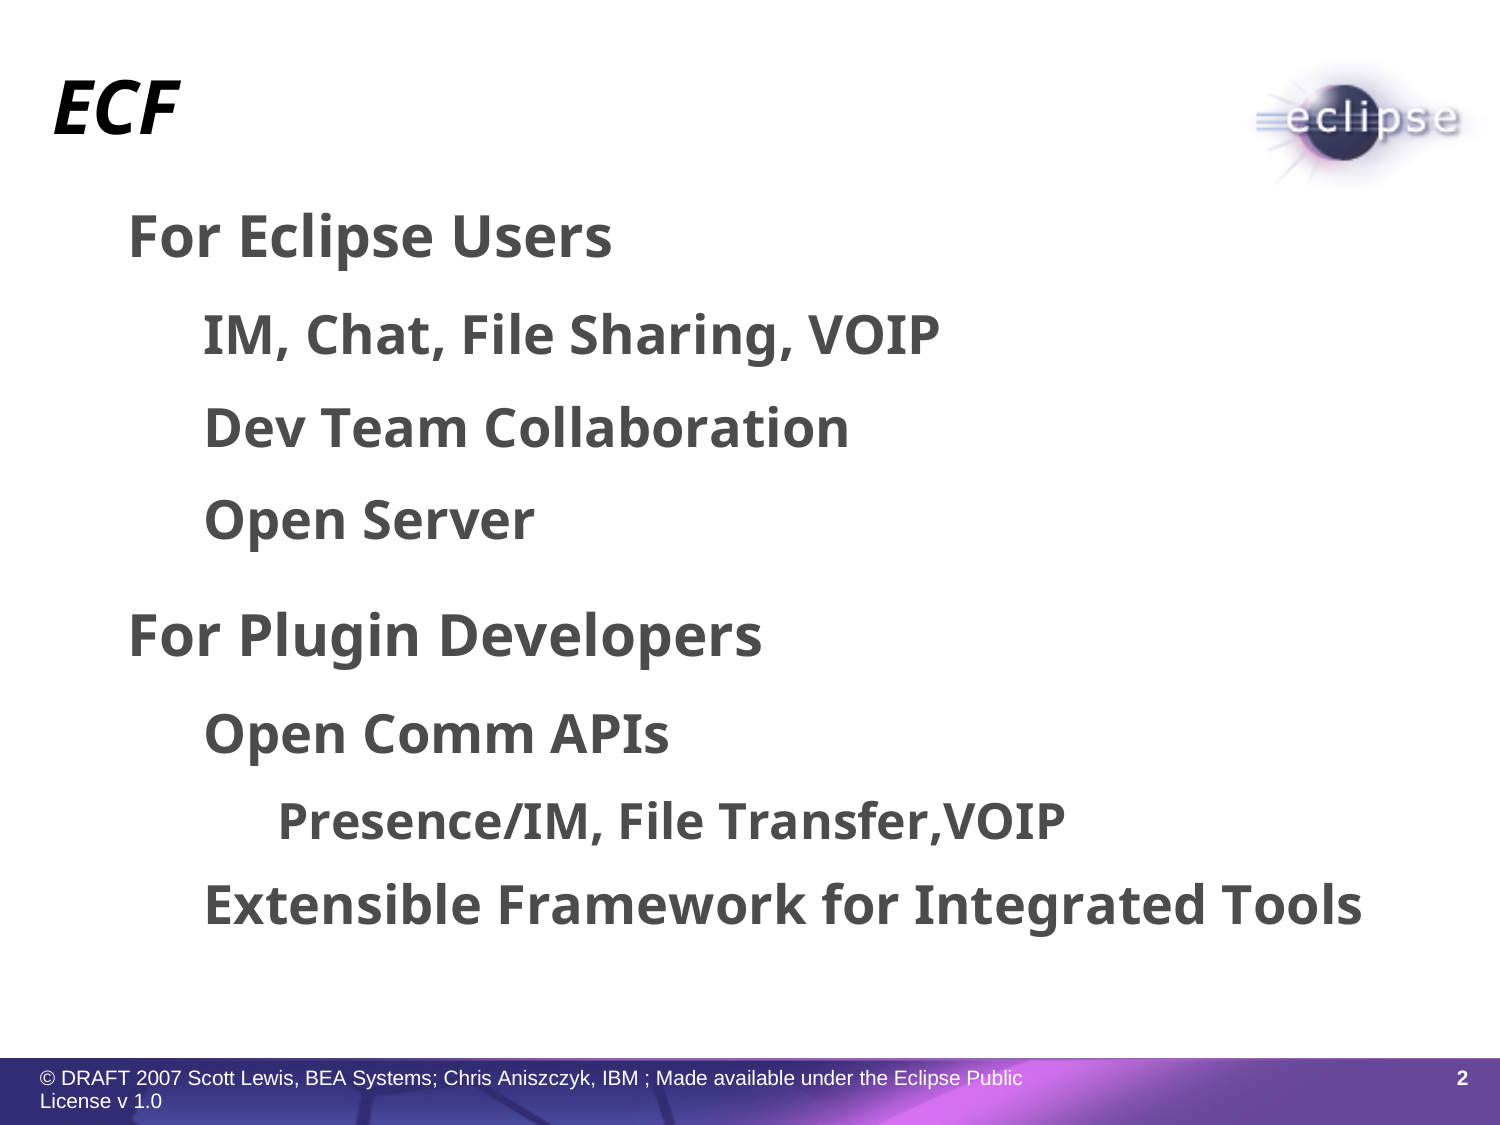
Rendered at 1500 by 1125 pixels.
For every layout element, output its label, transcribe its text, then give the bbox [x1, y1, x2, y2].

picture [0, 1058, 1500, 1125]
list For Eclipse Users IM, Chat, File Sharing, VOIP Dev Team Collaboration Open Server For Plugin Developers Open Comm APIs Presence/IM, File Transfer,VOIP Extensible Framework for Integrated Tools [112, 187, 1389, 1008]
picture [1222, 60, 1500, 191]
title ECF [37, 53, 1234, 151]
